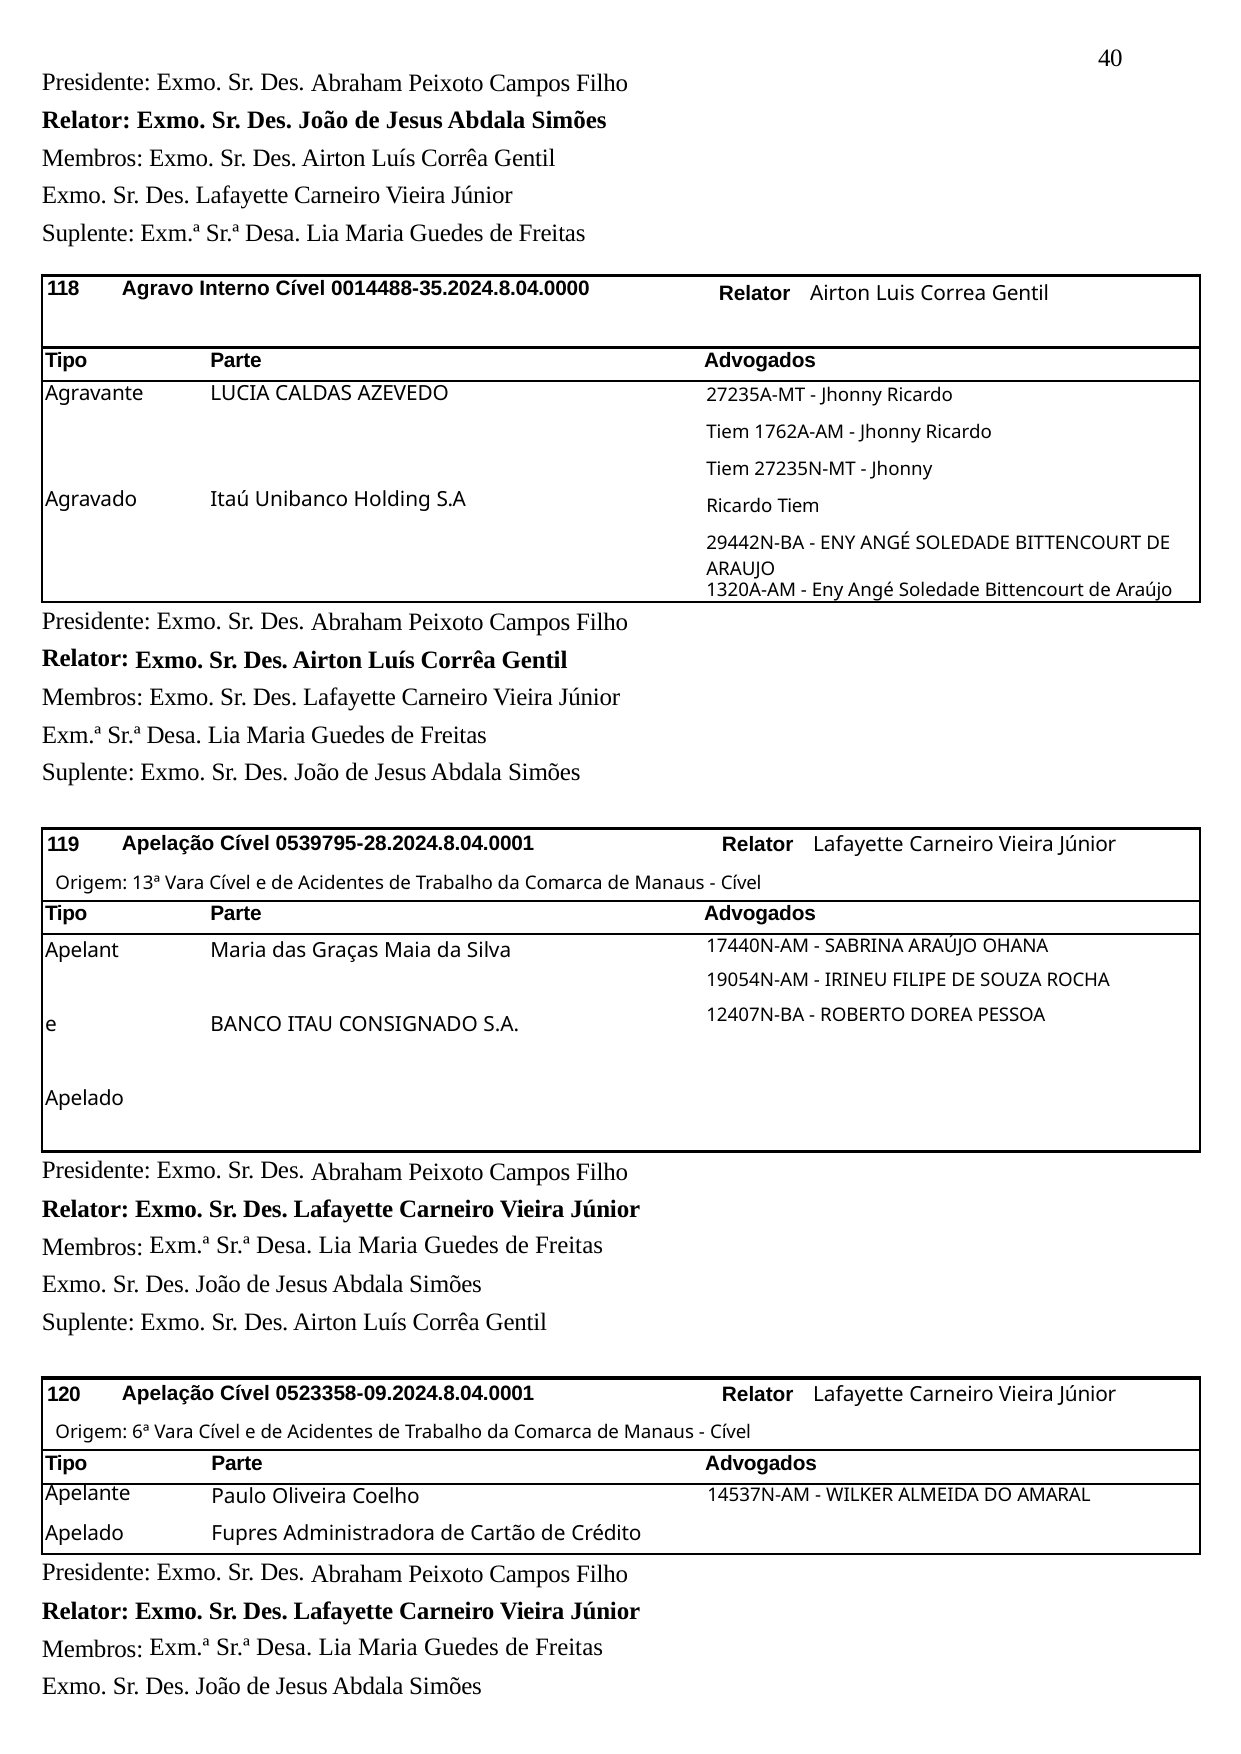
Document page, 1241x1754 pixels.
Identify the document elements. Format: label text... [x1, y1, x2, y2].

table_cell Tipo [43, 349, 173, 380]
table_cell Maria das Graças Maia da Silva BANCO ITAU CONSIGNADO S.A. [167, 935, 615, 1150]
text Exmo. Sr. Des. João de Jesus Abdala Simões [42, 1268, 1211, 1298]
table_cell Tipo Parte Advogados [43, 1451, 1199, 1483]
text Suplente: Exm.ª Sr.ª Desa. Lia Maria Guedes de Freitas [42, 217, 1211, 247]
table_cell Tipo [43, 902, 167, 933]
text Exmo. Sr. Des. João de Jesus Abdala Simões [42, 1670, 1211, 1700]
text Relator: Exmo. Sr. Des. João de Jesus Abdala Simões [42, 104, 1211, 134]
text Exmo. Sr. Des. Lafayette Carneiro Vieira Júnior [42, 179, 1211, 209]
text Exm.ª Sr.ª Desa. Lia Maria Guedes de Freitas [42, 718, 1211, 748]
table_header 119 Apelação Cível 0539795-28.2024.8.04.0001 Relator Lafayette Carneiro Vieira Júnior Origem: 13ª Vara Cível e de Acidentes de Trabalho da Comarca de Manaus - Cível [43, 830, 1199, 900]
table_cell Apelante Paulo Oliveira Coelho 14537N-AM - WILKER ALMEIDA DO AMARAL Apelado Fupres Administradora de Cartão de Crédito [43, 1485, 1199, 1552]
table_cell Advogados [615, 902, 1199, 933]
text Presidente: Exmo. Sr. Des. Abraham Peixoto Campos Filho [42, 1155, 1211, 1186]
table_header 120 Apelação Cível 0523358-09.2024.8.04.0001 Relator Lafayette Carneiro Vieira Júnior Origem: 6ª Vara Cível e de Acidentes de Trabalho da Comarca de Manaus - Cível [43, 1380, 1199, 1449]
table_cell 17440N-AM - SABRINA ARAÚJO OHANA 19054N-AM - IRINEU FILIPE DE SOUZA ROCHA 12407N-BA - ROBERTO DOREA PESSOA [615, 935, 1199, 1150]
text Relator: Exmo. Sr. Des. Lafayette Carneiro Vieira Júnior [42, 1595, 1211, 1625]
table_header 118 Agravo Interno Cível 0014488-35.2024.8.04.0000 [43, 277, 645, 346]
text Membros: Exmo. Sr. Des. Lafayette Carneiro Vieira Júnior [42, 681, 1211, 711]
text Relator: Exmo. Sr. Des. Lafayette Carneiro Vieira Júnior [42, 1193, 1211, 1223]
text Presidente: Exmo. Sr. Des. Abraham Peixoto Campos Filho [42, 606, 1211, 636]
text Membros: Exmo. Sr. Des. Airton Luís Corrêa Gentil [42, 142, 1211, 172]
table_cell 27235A-MT - Jhonny Ricardo Tiem 1762A-AM - Jhonny Ricardo Tiem 27235N-MT - Jhonny Ricardo Tiem 29442N-BA - ENY ANGÉ SOLEDADE BITTENCOURT DE ARAUJO 1320A-AM - Eny Angé Soledade Bittencourt de Araújo [645, 382, 1199, 601]
table_cell Advogados [645, 349, 1199, 380]
table_cell LUCIA CALDAS AZEVEDO Itaú Unibanco Holding S.A [173, 382, 645, 601]
table_cell Agravante Agravado [43, 382, 173, 601]
text Membros: Exm.ª Sr.ª Desa. Lia Maria Guedes de Freitas [42, 1230, 1211, 1261]
text Presidente: Exmo. Sr. Des. Abraham Peixoto Campos Filho [42, 1557, 1211, 1587]
table_cell Parte [173, 349, 645, 380]
text Membros: Exm.ª Sr.ª Desa. Lia Maria Guedes de Freitas [42, 1632, 1211, 1662]
text Suplente: Exmo. Sr. Des. Airton Luís Corrêa Gentil [42, 1305, 1211, 1336]
text Presidente: Exmo. Sr. Des. Abraham Peixoto Campos Filho [42, 67, 1211, 97]
text Relator: Exmo. Sr. Des. Airton Luís Corrêa Gentil [42, 643, 1211, 673]
text Suplente: Exmo. Sr. Des. João de Jesus Abdala Simões [42, 756, 1211, 786]
table_cell Apelante Apelado [43, 935, 167, 1150]
table_cell Parte [167, 902, 615, 933]
table_header Relator Airton Luis Correa Gentil [645, 277, 1199, 346]
